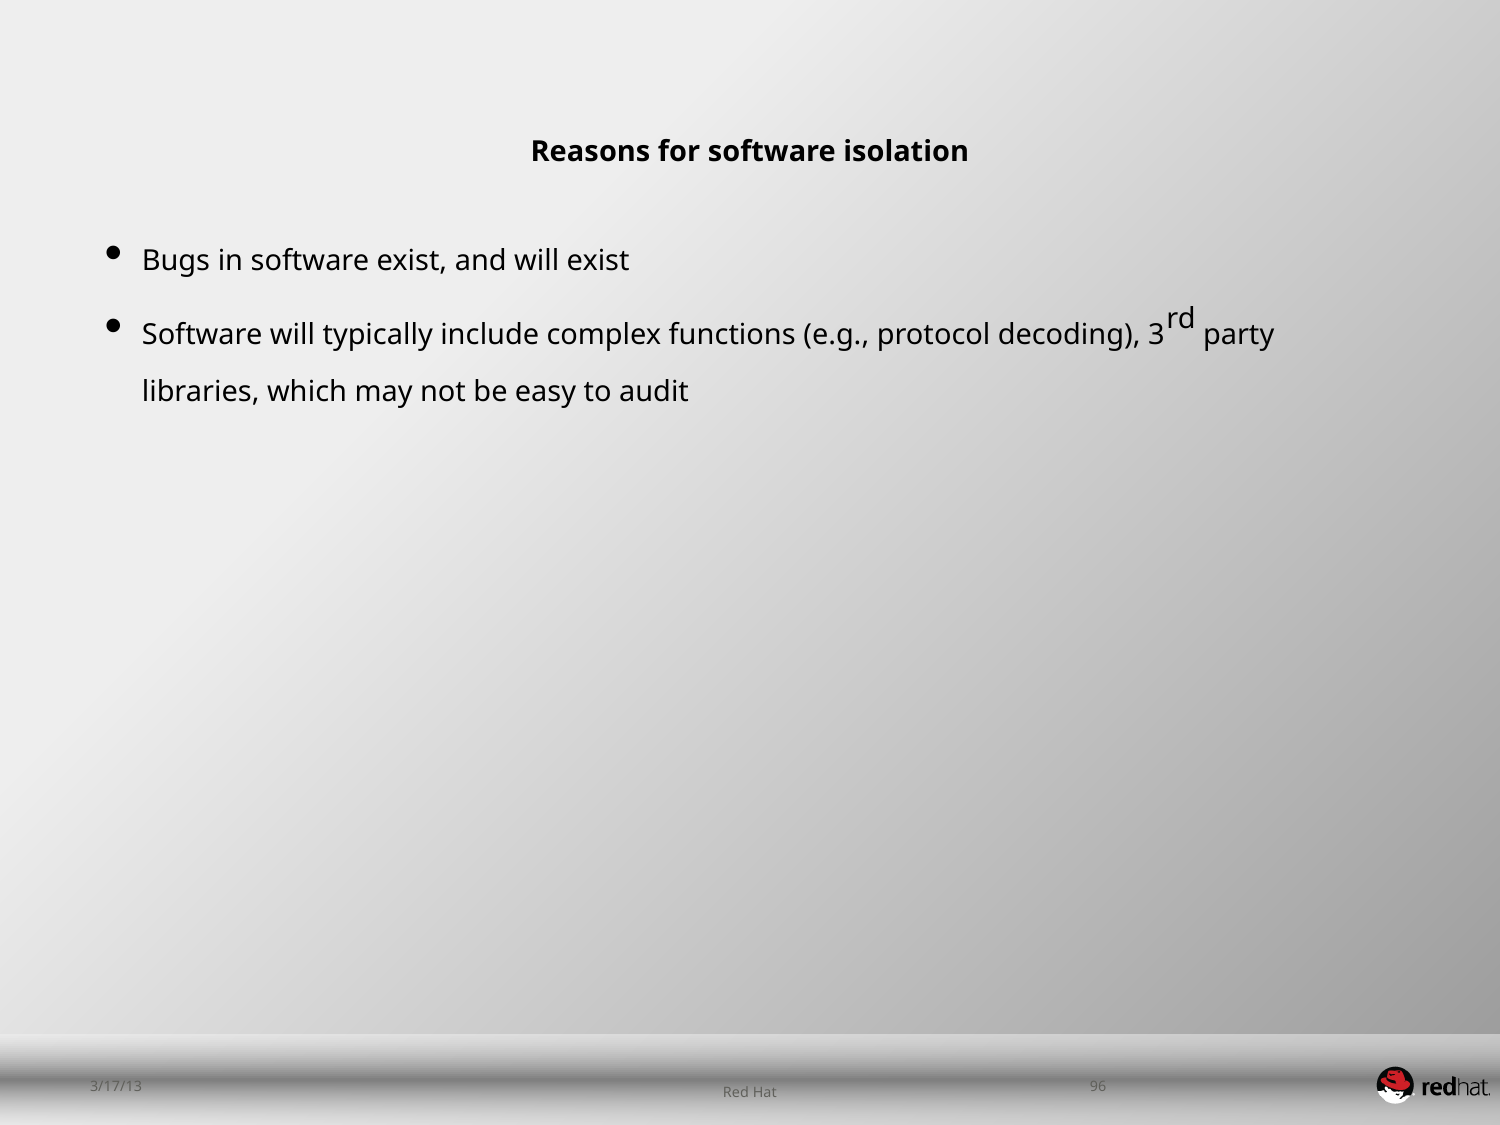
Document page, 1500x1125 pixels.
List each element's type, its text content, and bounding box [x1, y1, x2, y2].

list Bugs in software exist, and will exist Software will typically include complex functions (e.g., protocol decoding), 3rd party libraries, which may not be easy to audit [74, 209, 1425, 1012]
slide_number 3/17/13 [75, 1051, 425, 1112]
picture [1364, 1057, 1500, 1110]
slide_number [1074, 1051, 1337, 1112]
title Reasons for software isolation [75, 22, 1426, 188]
footer Red Hat [300, 1065, 1200, 1110]
